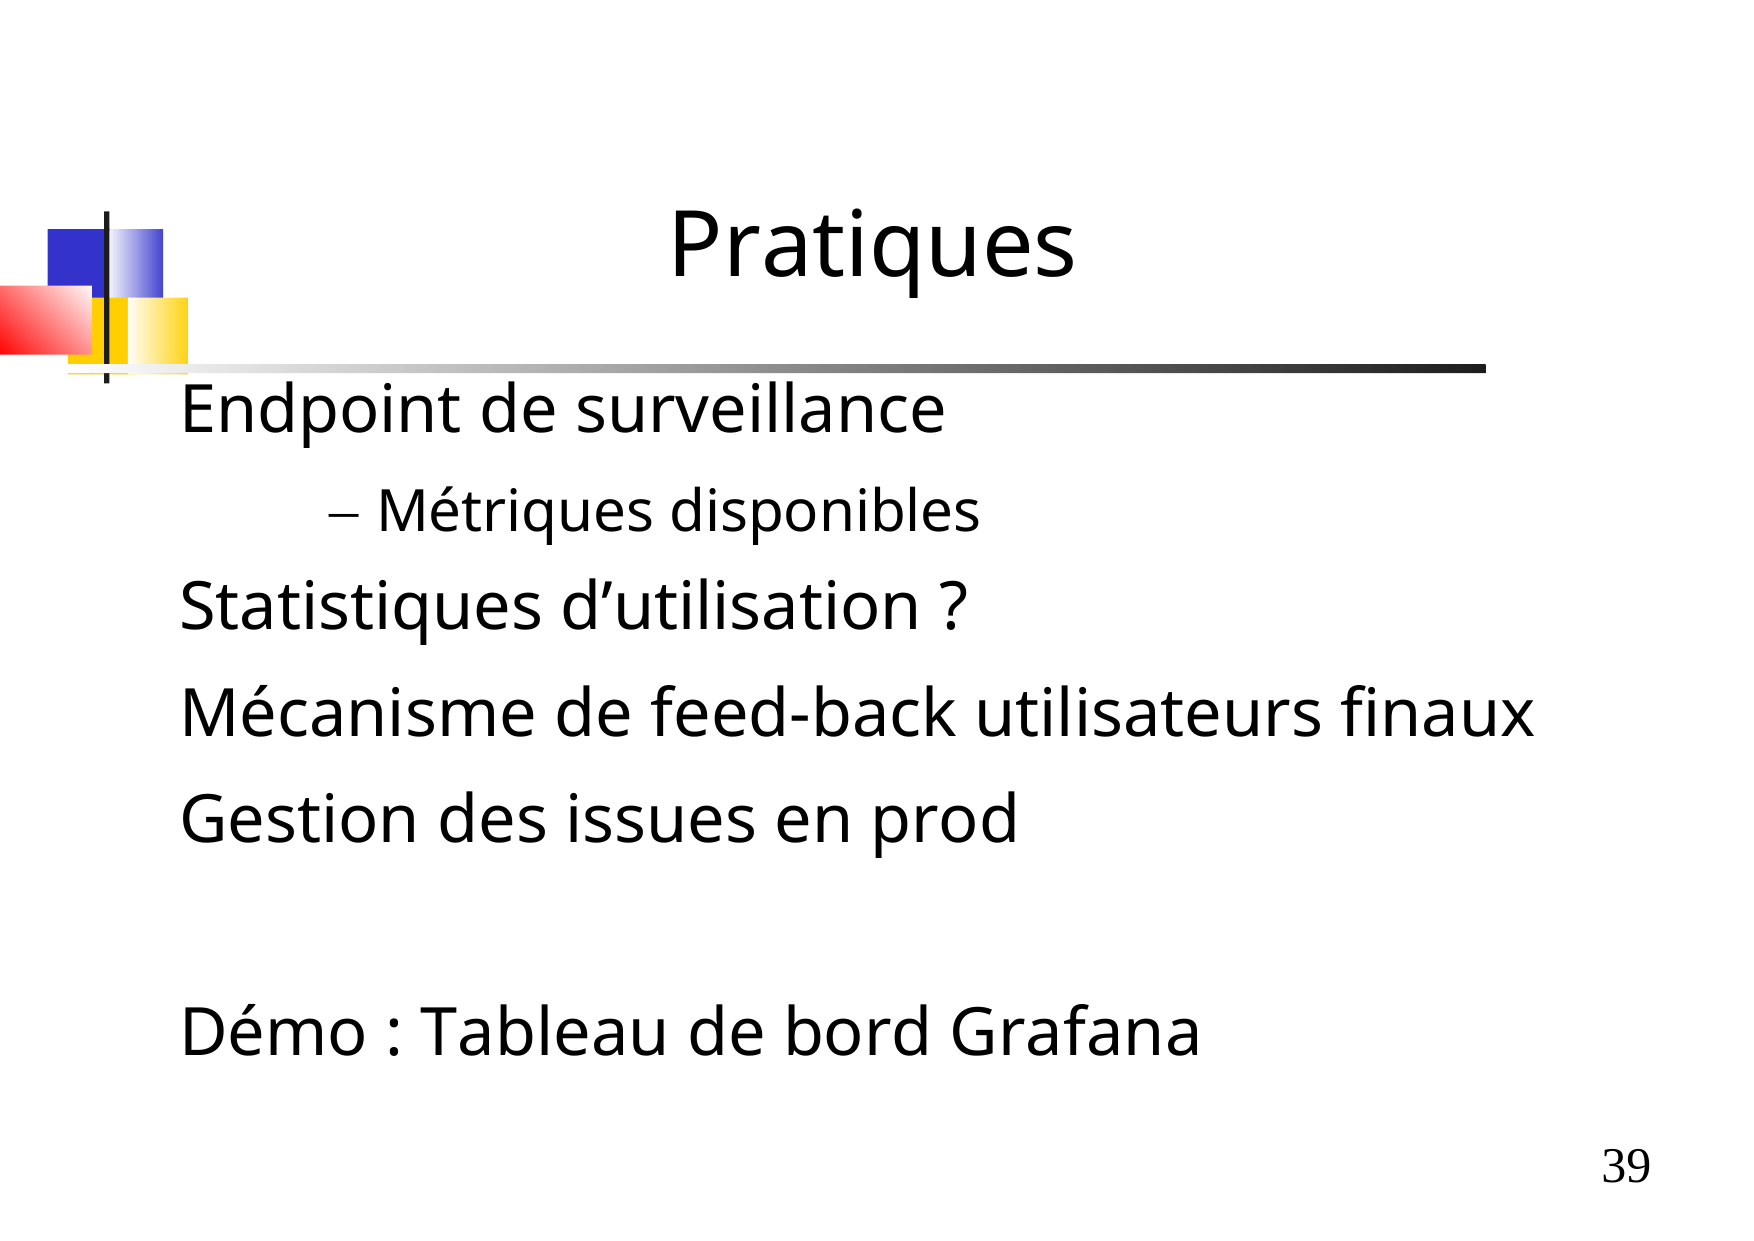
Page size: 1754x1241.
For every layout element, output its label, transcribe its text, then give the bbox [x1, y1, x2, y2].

title Pratiques [179, 139, 1567, 351]
list Endpoint de surveillance Métriques disponibles Statistiques d’utilisation ? Mécanisme de feed-back utilisateurs finaux Gestion des issues en prod Démo : Tableau de bord Grafana [179, 371, 1567, 1091]
